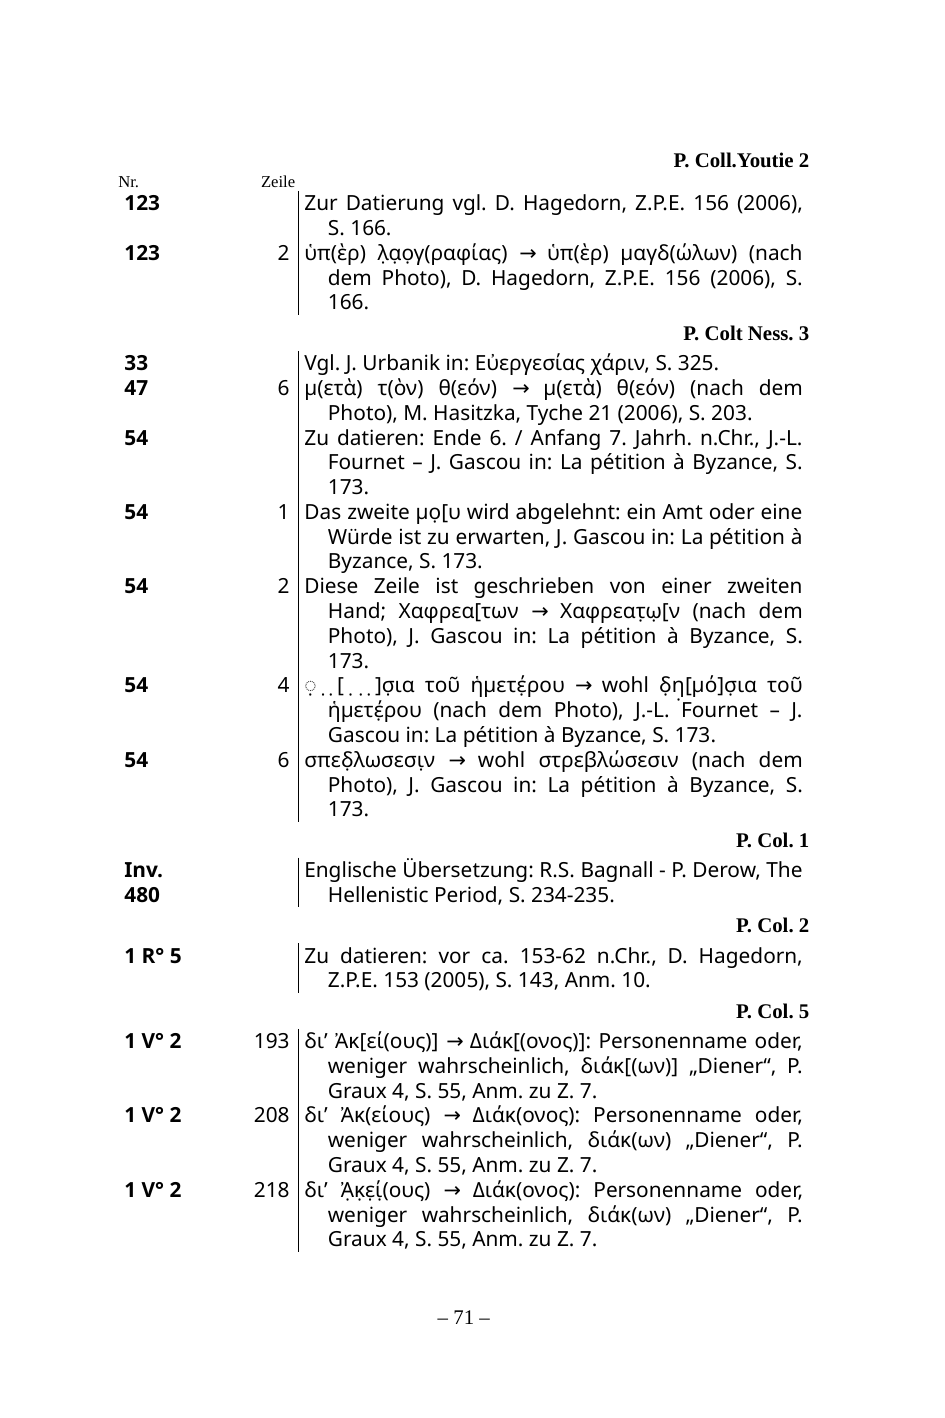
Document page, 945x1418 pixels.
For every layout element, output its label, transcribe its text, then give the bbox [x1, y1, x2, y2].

table_cell 54 [118, 748, 207, 822]
table_cell σπεδ̣λωσεσι̣ν → wohl στρεβλώσεσιν (nach dem Photo), J. Gascou in: La pétition à Byzance, S. 173. [299, 748, 809, 822]
table_cell 2 [207, 574, 298, 673]
table_cell 1 V° 2 [118, 1103, 207, 1177]
table_cell 123 [118, 191, 207, 240]
table_cell Zur Datierung vgl. D. Hagedorn, Z.P.E. 156 (2006), S. 166. [299, 191, 809, 240]
table_cell 208 [207, 1103, 298, 1177]
table_cell 54 [118, 500, 207, 574]
table_cell 4 [207, 673, 298, 747]
table_cell μ(ετὰ) τ(ὸν) θ(εόν) → μ(ετὰ) θ(εόν) (nach dem Photo), M. Hasitzka, Tyche 21 (2006), S. 203. [299, 376, 809, 425]
table_cell Das zweite μο̣[υ wird abgelehnt: ein Amt oder eine Würde ist zu erwarten, J. Gascou in: La pétition à Byzance, S. 173. [299, 500, 809, 574]
subtitle P. Colt Ness. 3 [118, 321, 809, 345]
table_header 1 R° 5 [118, 943, 207, 993]
table_cell διʼ Ἀ̣κ̣ε̣ί̣(ους) → Διάκ(ονος): Personenname oder, weniger wahrscheinlich, διάκ(ων) „Diener“, P. Graux 4, S. 55, Anm. zu Z. 7. [299, 1178, 809, 1252]
subtitle P. Col. 1 [118, 828, 809, 852]
table_cell 2 [207, 240, 298, 315]
subtitle P. Col. 5 [118, 999, 809, 1023]
table_cell 54 [118, 574, 207, 673]
table_cell 47 [118, 376, 207, 425]
table_cell 54 [118, 425, 207, 499]
table_cell 1 V° 2 [118, 1178, 207, 1252]
table_header 33 [118, 351, 207, 376]
table_header Zu datieren: vor ca. 153-62 n.Chr., D. Hagedorn, Z.P.E. 153 (2005), S. 143, Anm. 10. [299, 943, 809, 993]
table_cell 218 [207, 1178, 298, 1252]
table_header [207, 943, 298, 993]
table_header διʼ Ἀκ[εί(ους)] → Διάκ[(ονος)]: Personenname oder, weniger wahrscheinlich, διάκ[(ων)] „Diener“, P. Graux 4, S. 55, Anm. zu Z. 7. [299, 1029, 809, 1103]
table_header 1 V° 2 [118, 1029, 207, 1103]
table_cell ̣ ̣ ̣[ ̣ ̣ ̣]σ̣ια τοῦ ἡμετέ̣ρου → wohl δ̣η̣[μό]σ̣ια τοῦ ἡμετέ̣ρου (nach dem Photo), J.-L. Fournet – J. Gascou in: La pétition à Byzance, S. 173. [299, 673, 809, 747]
table_header 193 [207, 1029, 298, 1103]
table_header Inv. 480 [118, 858, 207, 907]
table_cell Zu datieren: Ende 6. / Anfang 7. Jahrh. n.Chr., J.-L. Fournet – J. Gascou in: La pétition à Byzance, S. 173. [299, 425, 809, 499]
table_cell [207, 425, 298, 499]
table_cell 6 [207, 376, 298, 425]
subtitle P. Col. 2 [118, 913, 809, 937]
table_cell ὑπ(ὲρ) λ̣α̣ο̣γ(ραφίας) → ὑπ(ὲρ) μαγδ(ώλων) (nach dem Photo), D. Hagedorn, Z.P.E. 156 (2006), S. 166. [299, 240, 809, 315]
table_header Englische Übersetzung: R.S. Bagnall - P. Derow, The Hellenistic Period, S. 234-235. [299, 858, 809, 907]
table_cell 1 [207, 500, 298, 574]
table_cell Diese Zeile ist geschrieben von einer zweiten Hand; Χαφρεα[των → Χαφρεατ̣ω̣[ν (nach dem Photo), J. Gascou in: La pétition à Byzance, S. 173. [299, 574, 809, 673]
table_cell [207, 191, 298, 240]
table_header Vgl. J. Urbanik in: Εὐεργεσίας χάριν, S. 325. [299, 351, 809, 376]
table_cell 123 [118, 240, 207, 315]
table_cell διʼ Ἀκ(είους) → Διάκ(ονος): Personenname oder, weniger wahrscheinlich, διάκ(ων) „Diener“, P. Graux 4, S. 55, Anm. zu Z. 7. [299, 1103, 809, 1177]
table_cell 6 [207, 748, 298, 822]
table_header [207, 858, 298, 907]
table_header [207, 351, 298, 376]
table_cell 54 [118, 673, 207, 747]
